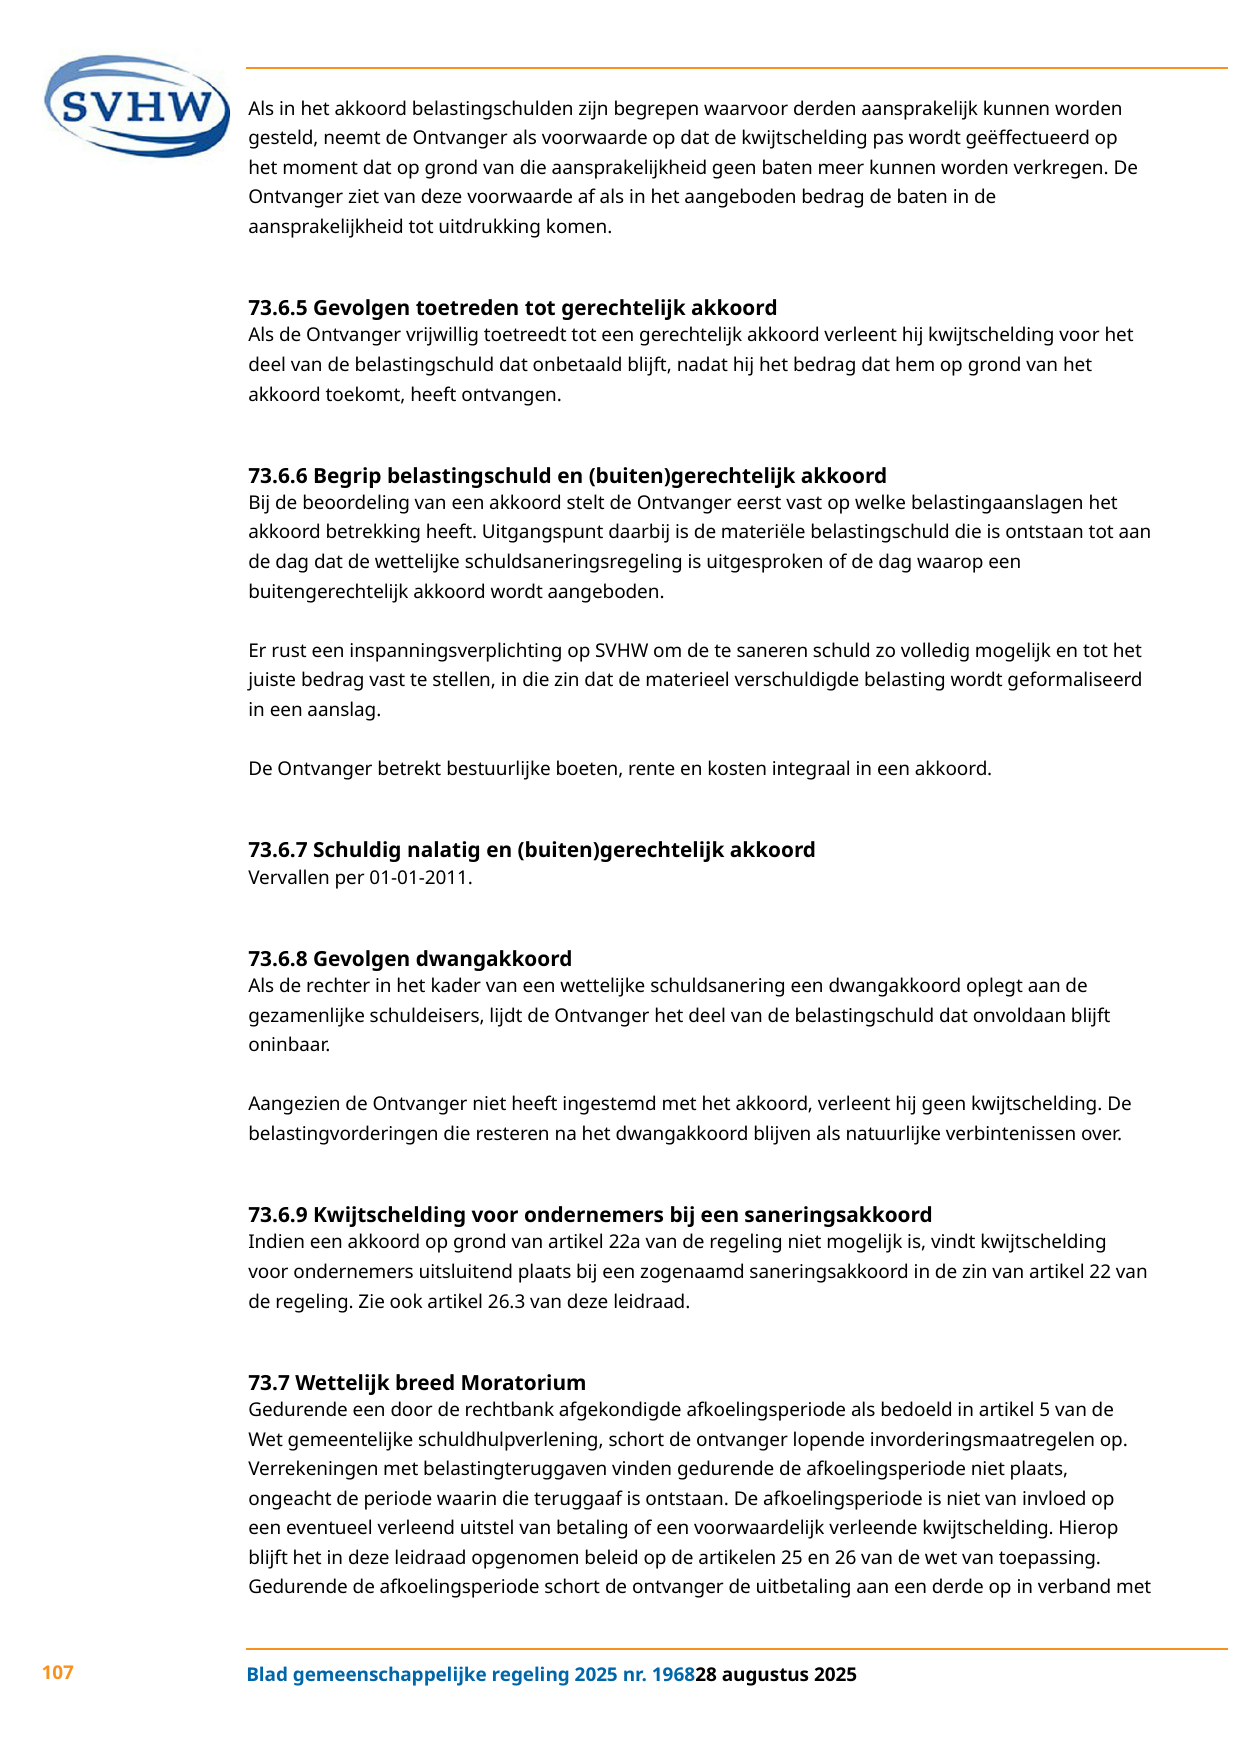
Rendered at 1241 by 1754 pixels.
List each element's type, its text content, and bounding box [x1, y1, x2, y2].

text Vervallen per 01-01-2011. [248, 864, 1152, 889]
text 73.6.9 Kwijtschelding voor ondernemers bij een saneringsakkoord [248, 1200, 1152, 1229]
text 73.6.6 Begrip belastingschuld en (buiten)gerechtelijk akkoord [248, 461, 1152, 489]
picture [41, 47, 231, 172]
text Als de rechter in het kader van een wettelijke schuldsanering een dwangakkoord oplegt aan de gezamenlijke schuldeisers, lijdt de Ontvanger het deel van de belastingschuld dat onvoldaan blijft oninbaar. [248, 972, 1152, 1057]
text De Ontvanger betrekt bestuurlijke boeten, rente en kosten integraal in een akkoord. [248, 755, 1152, 781]
text Aangezien de Ontvanger niet heeft ingestemd met het akkoord, verleent hij geen kwijtschelding. De belastingvorderingen die resteren na het dwangakkoord blijven als natuurlijke verbintenissen over. [248, 1091, 1152, 1146]
text Gedurende een door de rechtbank afgekondigde afkoelingsperiode als bedoeld in artikel 5 van de Wet gemeentelijke schuldhulpverlening, schort de ontvanger lopende invorderingsmaatregelen op. Verrekeningen met belastingteruggaven vinden gedurende de afkoelingsperiode niet plaats, ongeacht de periode waarin die teruggaaf is ontstaan. De afkoelingsperiode is niet van invloed op een eventueel verleend uitstel van betaling of een voorwaardelijk verleende kwijtschelding. Hierop blijft het in deze leidraad opgenomen beleid op de artikelen 25 en 26 van de wet van toepassing. Gedurende de afkoelingsperiode schort de ontvanger de uitbetaling aan een derde op in verband met [248, 1396, 1152, 1599]
text Als in het akkoord belastingschulden zijn begrepen waarvoor derden aansprakelijk kunnen worden gesteld, neemt de Ontvanger als voorwaarde op dat de kwijtschelding pas wordt geëffectueerd op het moment dat op grond van die aansprakelijkheid geen baten meer kunnen worden verkregen. De Ontvanger ziet van deze voorwaarde af als in het aangeboden bedrag de baten in de aansprakelijkheid tot uitdrukking komen. [248, 95, 1152, 239]
text 73.6.8 Gevolgen dwangakkoord [248, 944, 1152, 972]
text Indien een akkoord op grond van artikel 22a van de regeling niet mogelijk is, vindt kwijtschelding voor ondernemers uitsluitend plaats bij een zogenaamd saneringsakkoord in de zin van artikel 22 van de regeling. Zie ook artikel 26.3 van deze leidraad. [248, 1229, 1152, 1313]
text 73.6.7 Schuldig nalatig en (buiten)gerechtelijk akkoord [248, 835, 1152, 864]
text Bij de beoordeling van een akkoord stelt de Ontvanger eerst vast op welke belastingaanslagen het akkoord betrekking heeft. Uitgangspunt daarbij is de materiële belastingschuld die is ontstaan tot aan de dag dat de wettelijke schuldsaneringsregeling is uitgesproken of de dag waarop een buitengerechtelijk akkoord wordt aangeboden. [248, 489, 1152, 604]
text Er rust een inspanningsverplichting op SVHW om de te saneren schuld zo volledig mogelijk en tot het juiste bedrag vast te stellen, in die zin dat de materieel verschuldigde belasting wordt geformaliseerd in een aanslag. [248, 637, 1152, 722]
text 73.7 Wettelijk breed Moratorium [248, 1368, 1152, 1396]
text Als de Ontvanger vrijwillig toetreedt tot een gerechtelijk akkoord verleent hij kwijtschelding voor het deel van de belastingschuld dat onbetaald blijft, nadat hij het bedrag dat hem op grond van het akkoord toekomt, heeft ontvangen. [248, 322, 1152, 406]
text 73.6.5 Gevolgen toetreden tot gerechtelijk akkoord [248, 293, 1152, 322]
